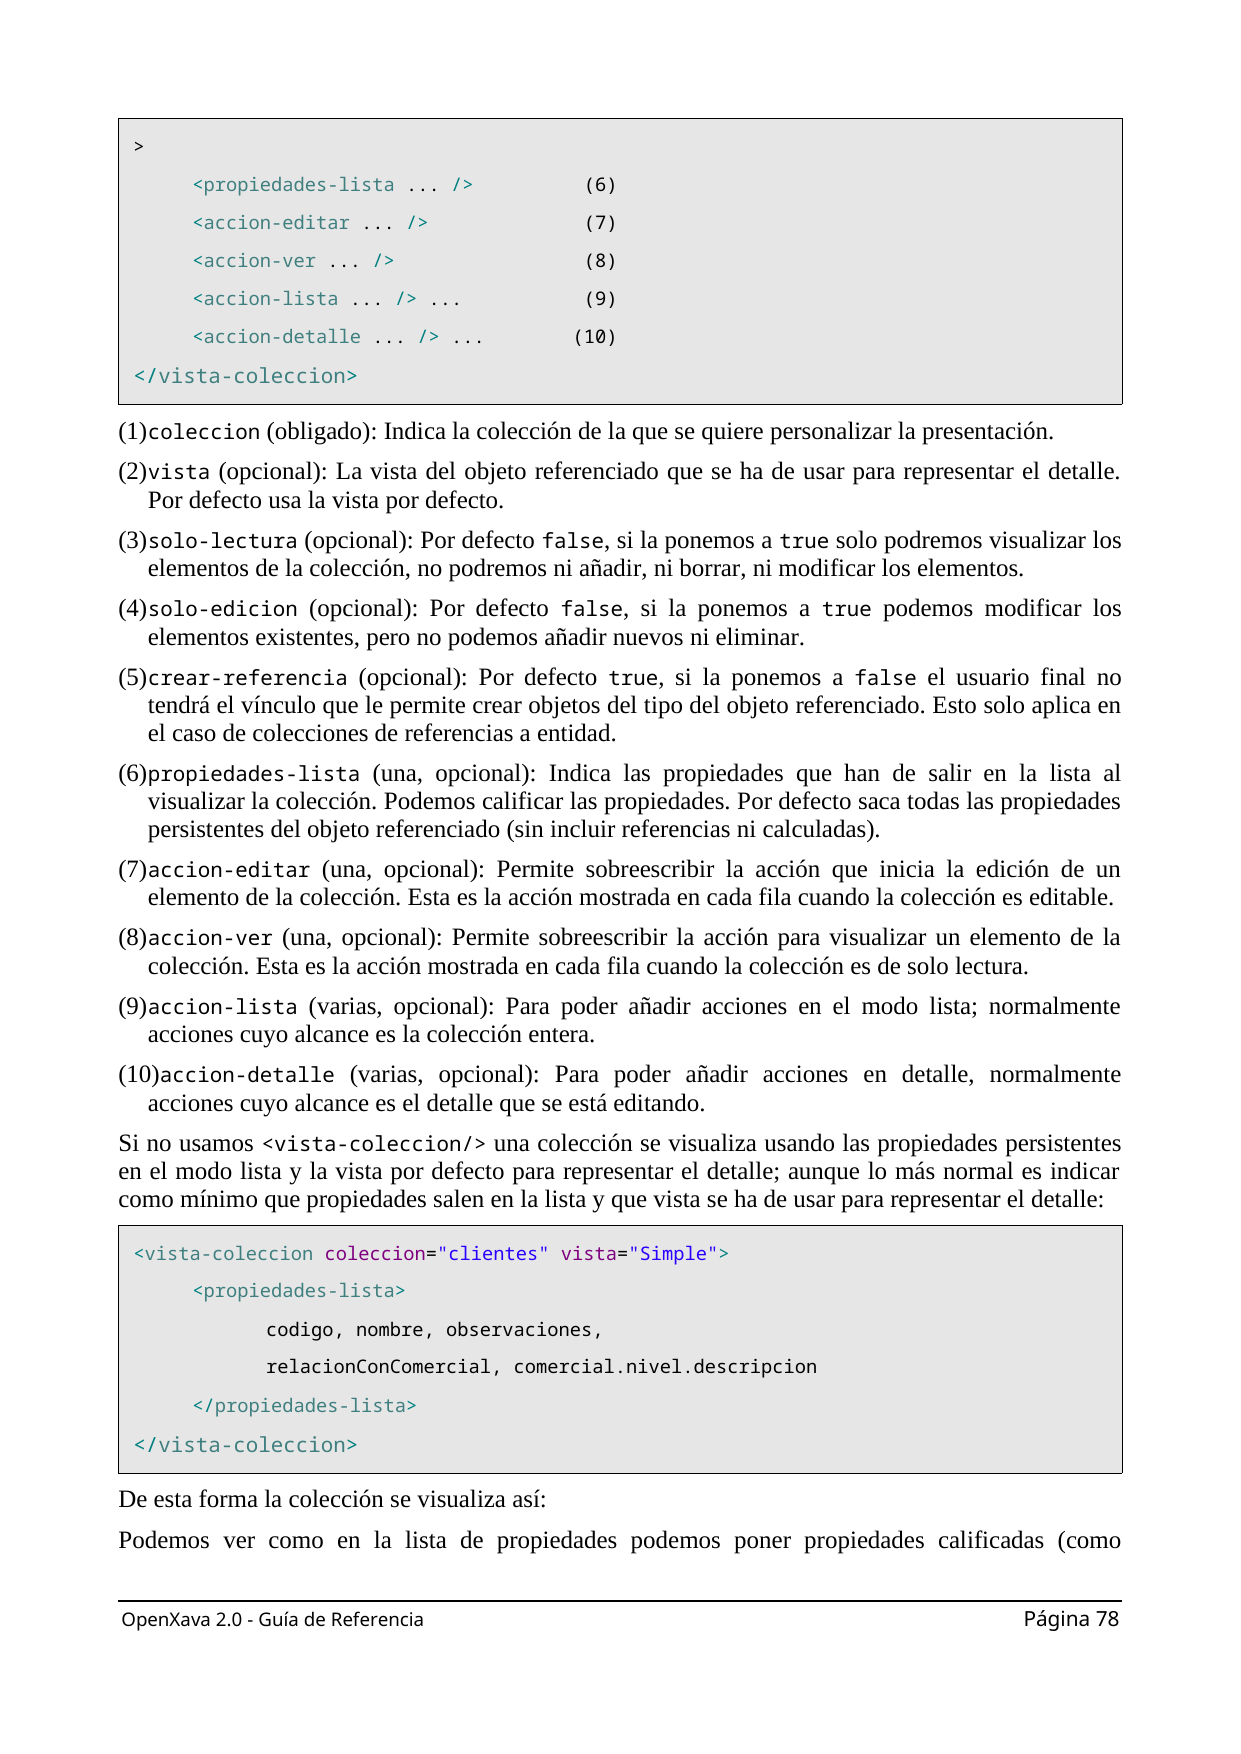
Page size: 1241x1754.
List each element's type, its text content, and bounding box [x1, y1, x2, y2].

text <vista-coleccion coleccion="clientes" vista="Simple"> [119, 1226, 1122, 1263]
text </vista-coleccion> [119, 1415, 1122, 1473]
text Podemos ver como en la lista de propiedades podemos poner propiedades calificadas (como [118, 1526, 1122, 1553]
text <propiedades-lista ... /> (6) [119, 156, 1122, 194]
text <accion-detalle ... /> ... (10) [119, 308, 1122, 346]
list accion-editar (una, opcional): Permite sobreescribir la acción que inicia la edición de un elemento de la colección. Esta es la acción mostrada en cada fila cuando la colección es editable. [118, 855, 1122, 911]
text <propiedades-lista> [119, 1263, 1122, 1301]
text <accion-editar ... /> (7) [119, 194, 1122, 232]
text codigo, nombre, observaciones, [119, 1301, 1122, 1339]
list crear-referencia (opcional): Por defecto true, si la ponemos a false el usuario final no tendrá el vínculo que le permite crear objetos del tipo del objeto referenciado. Esto solo aplica en el caso de colecciones de referencias a entidad. [118, 663, 1122, 746]
text </vista-coleccion> [119, 346, 1122, 404]
text <accion-lista ... /> ... (9) [119, 270, 1122, 308]
text Si no usamos <vista-coleccion/> una colección se visualiza usando las propiedades persistentes en el modo lista y la vista por defecto para representar el detalle; aunque lo más normal es indicar como mínimo que propiedades salen en la lista y que vista se ha de usar para representar el detalle: [118, 1129, 1122, 1212]
text <accion-ver ... /> (8) [119, 232, 1122, 270]
list accion-detalle (varias, opcional): Para poder añadir acciones en detalle, normalmente acciones cuyo alcance es el detalle que se está editando. [118, 1060, 1122, 1116]
list accion-lista (varias, opcional): Para poder añadir acciones en el modo lista; normalmente acciones cuyo alcance es la colección entera. [118, 992, 1122, 1048]
text > [119, 119, 1122, 156]
list propiedades-lista (una, opcional): Indica las propiedades que han de salir en la lista al visualizar la colección. Podemos calificar las propiedades. Por defecto saca todas las propiedades persistentes del objeto referenciado (sin incluir referencias ni calculadas). [118, 759, 1122, 843]
text relacionConComercial, comercial.nivel.descripcion [119, 1339, 1122, 1377]
list solo-lectura (opcional): Por defecto false, si la ponemos a true solo podremos visualizar los elementos de la colección, no podremos ni añadir, ni borrar, ni modificar los elementos. [118, 526, 1122, 582]
list vista (opcional): La vista del objeto referenciado que se ha de usar para representar el detalle. Por defecto usa la vista por defecto. [118, 457, 1122, 513]
list accion-ver (una, opcional): Permite sobreescribir la acción para visualizar un elemento de la colección. Esta es la acción mostrada en cada fila cuando la colección es de solo lectura. [118, 923, 1122, 979]
list coleccion (obligado): Indica la colección de la que se quiere personalizar la presentación. [118, 417, 1122, 445]
list solo-edicion (opcional): Por defecto false, si la ponemos a true podemos modificar los elementos existentes, pero no podemos añadir nuevos ni eliminar. [118, 594, 1122, 650]
text </propiedades-lista> [119, 1377, 1122, 1415]
text De esta forma la colección se visualiza así: [118, 1486, 1122, 1513]
